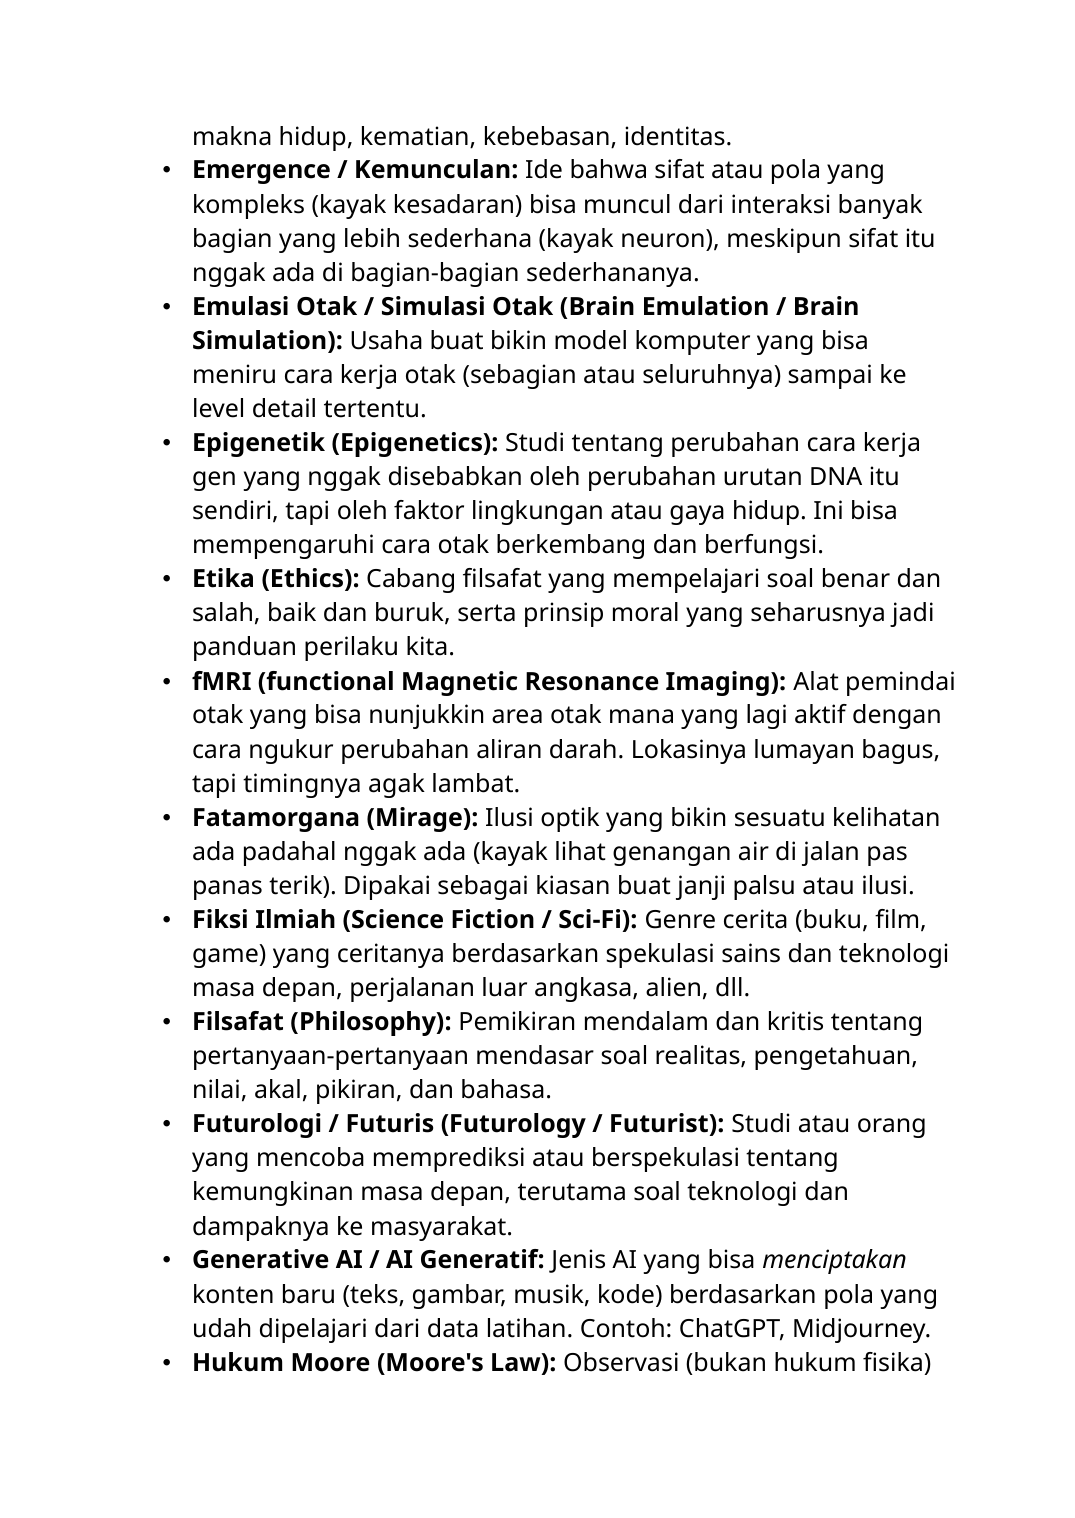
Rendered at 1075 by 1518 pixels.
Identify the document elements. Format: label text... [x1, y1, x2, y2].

list fMRI (functional Magnetic Resonance Imaging): Alat pemindai otak yang bisa nunjukkin area otak mana yang lagi aktif dengan cara ngukur perubahan aliran darah. Lokasinya lumayan bagus, tapi timingnya agak lambat. [162, 663, 957, 799]
list Emergence / Kemunculan: Ide bahwa sifat atau pola yang kompleks (kayak kesadaran) bisa muncul dari interaksi banyak bagian yang lebih sederhana (kayak neuron), meskipun sifat itu nggak ada di bagian-bagian sederhananya. [162, 152, 957, 288]
list Epigenetik (Epigenetics): Studi tentang perubahan cara kerja gen yang nggak disebabkan oleh perubahan urutan DNA itu sendiri, tapi oleh faktor lingkungan atau gaya hidup. Ini bisa mempengaruhi cara otak berkembang dan berfungsi. [162, 425, 957, 561]
list Fatamorgana (Mirage): Ilusi optik yang bikin sesuatu kelihatan ada padahal nggak ada (kayak lihat genangan air di jalan pas panas terik). Dipakai sebagai kiasan buat janji palsu atau ilusi. [162, 799, 957, 902]
list Hukum Moore (Moore's Law): Observasi (bukan hukum fisika) [162, 1344, 957, 1378]
list makna hidup, kematian, kebebasan, identitas. [162, 118, 957, 152]
list Futurologi / Futuris (Futurology / Futurist): Studi atau orang yang mencoba memprediksi atau berspekulasi tentang kemungkinan masa depan, terutama soal teknologi dan dampaknya ke masyarakat. [162, 1106, 957, 1242]
list Etika (Ethics): Cabang filsafat yang mempelajari soal benar dan salah, baik dan buruk, serta prinsip moral yang seharusnya jadi panduan perilaku kita. [162, 561, 957, 663]
list Fiksi Ilmiah (Science Fiction / Sci-Fi): Genre cerita (buku, film, game) yang ceritanya berdasarkan spekulasi sains dan teknologi masa depan, perjalanan luar angkasa, alien, dll. [162, 902, 957, 1004]
list Emulasi Otak / Simulasi Otak (Brain Emulation / Brain Simulation): Usaha buat bikin model komputer yang bisa meniru cara kerja otak (sebagian atau seluruhnya) sampai ke level detail tertentu. [162, 288, 957, 425]
list Generative AI / AI Generatif: Jenis AI yang bisa menciptakan konten baru (teks, gambar, musik, kode) berdasarkan pola yang udah dipelajari dari data latihan. Contoh: ChatGPT, Midjourney. [162, 1242, 957, 1344]
list Filsafat (Philosophy): Pemikiran mendalam dan kritis tentang pertanyaan-pertanyaan mendasar soal realitas, pengetahuan, nilai, akal, pikiran, dan bahasa. [162, 1004, 957, 1106]
